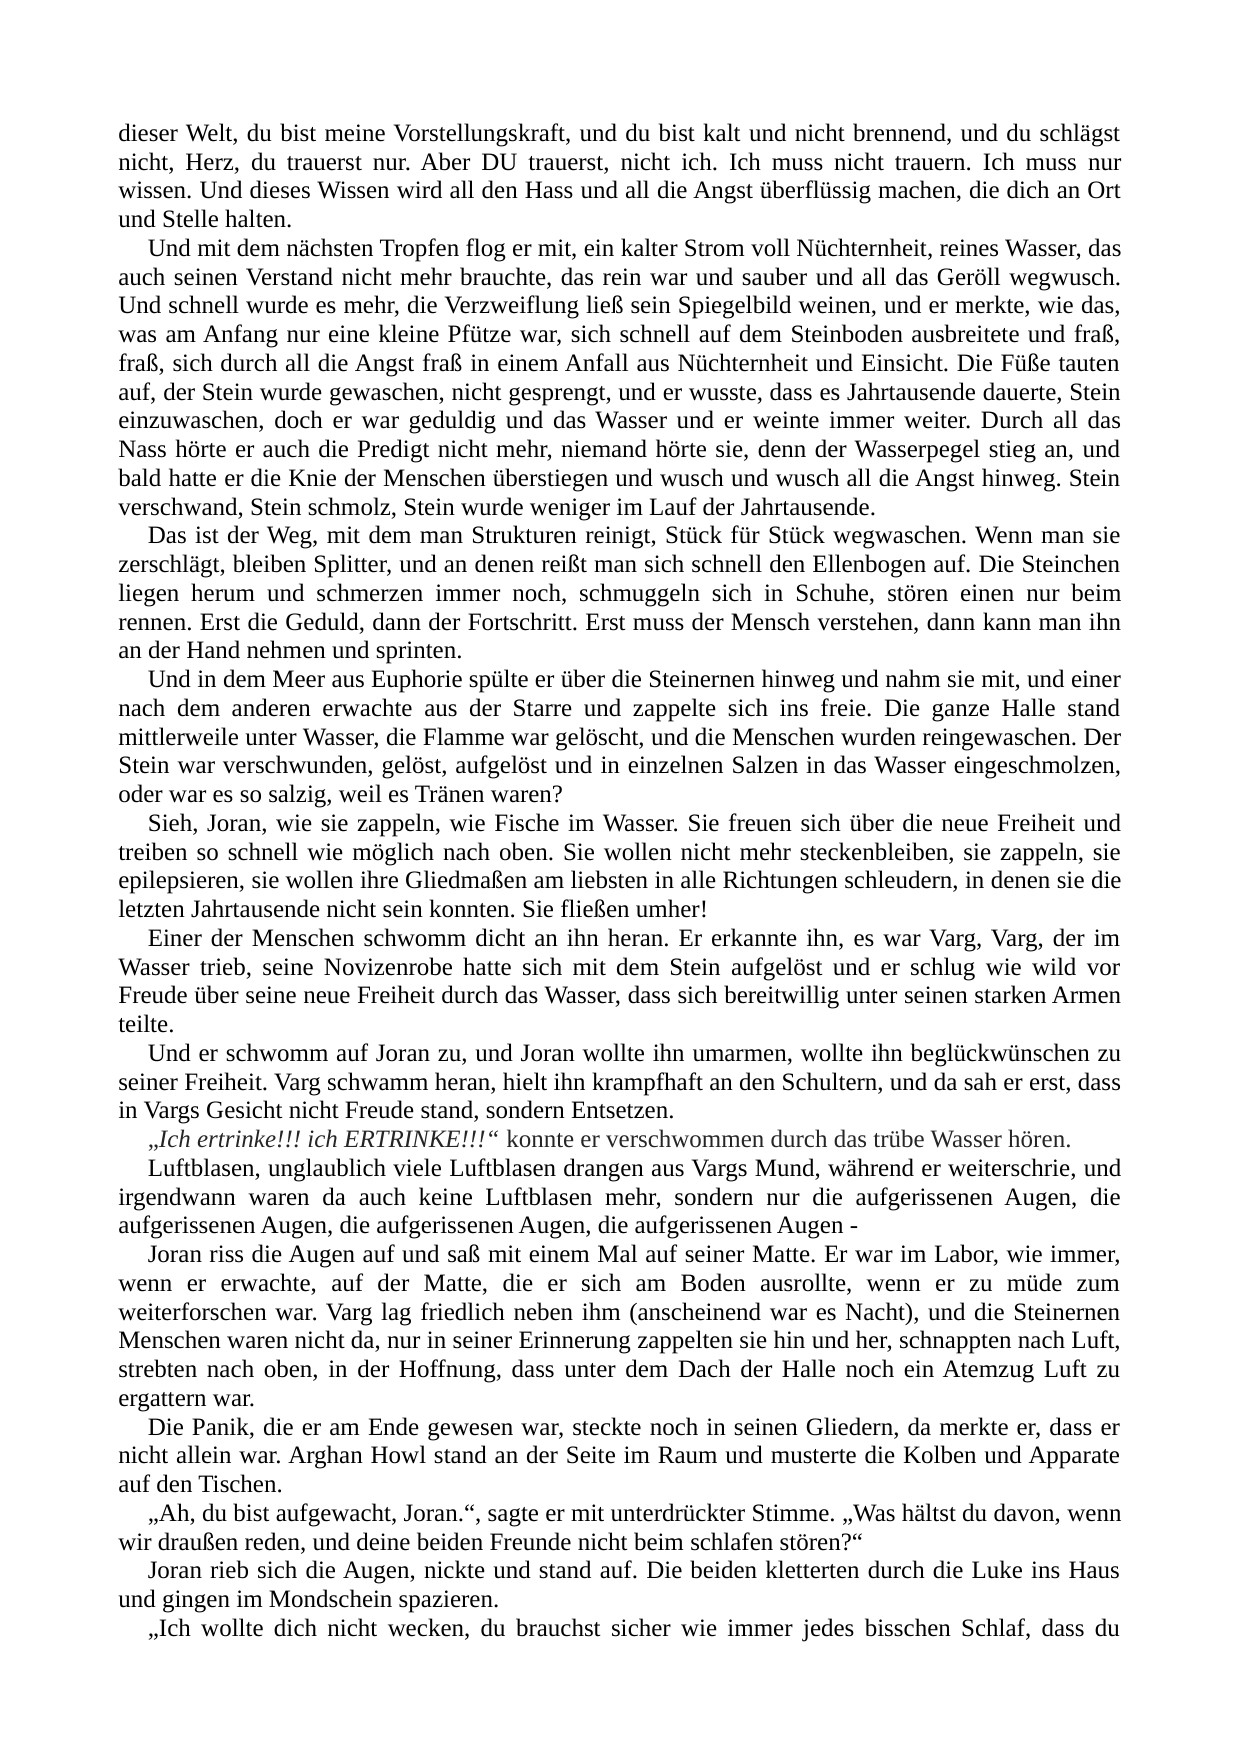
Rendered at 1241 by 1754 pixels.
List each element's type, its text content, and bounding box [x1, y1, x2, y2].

text Joran riss die Augen auf und saß mit einem Mal auf seiner Matte. Er war im Labor, wie immer, wenn er erwachte, auf der Matte, die er sich am Boden ausrollte, wenn er zu müde zum weiterforschen war. Varg lag friedlich neben ihm (anscheinend war es Nacht), und die Steinernen Menschen waren nicht da, nur in seiner Erinnerung zappelten sie hin und her, schnappten nach Luft, strebten nach oben, in der Hoffnung, dass unter dem Dach der Halle noch ein Atemzug Luft zu ergattern war. [118, 1239, 1122, 1412]
text Sieh, Joran, wie sie zappeln, wie Fische im Wasser. Sie freuen sich über die neue Freiheit und treiben so schnell wie möglich nach oben. Sie wollen nicht mehr steckenbleiben, sie zappeln, sie epilepsieren, sie wollen ihre Gliedmaßen am liebsten in alle Richtungen schleudern, in denen sie die letzten Jahrtausende nicht sein konnten. Sie fließen umher! [118, 808, 1122, 923]
text dieser Welt, du bist meine Vorstellungskraft, und du bist kalt und nicht brennend, und du schlägst nicht, Herz, du trauerst nur. Aber DU trauerst, nicht ich. Ich muss nicht trauern. Ich muss nur wissen. Und dieses Wissen wird all den Hass und all die Angst überflüssig machen, die dich an Ort und Stelle halten. [118, 118, 1122, 233]
text Und in dem Meer aus Euphorie spülte er über die Steinernen hinweg und nahm sie mit, und einer nach dem anderen erwachte aus der Starre und zappelte sich ins freie. Die ganze Halle stand mittlerweile unter Wasser, die Flamme war gelöscht, und die Menschen wurden reingewaschen. Der Stein war verschwunden, gelöst, aufgelöst und in einzelnen Salzen in das Wasser eingeschmolzen, oder war es so salzig, weil es Tränen waren? [118, 664, 1122, 808]
text Die Panik, die er am Ende gewesen war, steckte noch in seinen Gliedern, da merkte er, dass er nicht allein war. Arghan Howl stand an der Seite im Raum und musterte die Kolben und Apparate auf den Tischen. [118, 1412, 1122, 1498]
text „Ah, du bist aufgewacht, Joran.“, sagte er mit unterdrückter Stimme. „Was hältst du davon, wenn wir draußen reden, und deine beiden Freunde nicht beim schlafen stören?“ [118, 1498, 1122, 1556]
text Und mit dem nächsten Tropfen flog er mit, ein kalter Strom voll Nüchternheit, reines Wasser, das auch seinen Verstand nicht mehr brauchte, das rein war und sauber und all das Geröll wegwusch. Und schnell wurde es mehr, die Verzweiflung ließ sein Spiegelbild weinen, und er merkte, wie das, was am Anfang nur eine kleine Pfütze war, sich schnell auf dem Steinboden ausbreitete und fraß, fraß, sich durch all die Angst fraß in einem Anfall aus Nüchternheit und Einsicht. Die Füße tauten auf, der Stein wurde gewaschen, nicht gesprengt, und er wusste, dass es Jahrtausende dauerte, Stein einzuwaschen, doch er war geduldig und das Wasser und er weinte immer weiter. Durch all das Nass hörte er auch die Predigt nicht mehr, niemand hörte sie, denn der Wasserpegel stieg an, und bald hatte er die Knie der Menschen überstiegen und wusch und wusch all die Angst hinweg. Stein verschwand, Stein schmolz, Stein wurde weniger im Lauf der Jahrtausende. [118, 233, 1122, 521]
text Und er schwomm auf Joran zu, und Joran wollte ihn umarmen, wollte ihn beglückwünschen zu seiner Freiheit. Varg schwamm heran, hielt ihn krampfhaft an den Schultern, und da sah er erst, dass in Vargs Gesicht nicht Freude stand, sondern Entsetzen. [118, 1038, 1122, 1124]
text Einer der Menschen schwomm dicht an ihn heran. Er erkannte ihn, es war Varg, Varg, der im Wasser trieb, seine Novizenrobe hatte sich mit dem Stein aufgelöst und er schlug wie wild vor Freude über seine neue Freiheit durch das Wasser, dass sich bereitwillig unter seinen starken Armen teilte. [118, 923, 1122, 1038]
text „Ich wollte dich nicht wecken, du brauchst sicher wie immer jedes bisschen Schlaf, dass du [118, 1613, 1122, 1642]
text Das ist der Weg, mit dem man Strukturen reinigt, Stück für Stück wegwaschen. Wenn man sie zerschlägt, bleiben Splitter, und an denen reißt man sich schnell den Ellenbogen auf. Die Steinchen liegen herum und schmerzen immer noch, schmuggeln sich in Schuhe, stören einen nur beim rennen. Erst die Geduld, dann der Fortschritt. Erst muss der Mensch verstehen, dann kann man ihn an der Hand nehmen und sprinten. [118, 521, 1122, 664]
text Joran rieb sich die Augen, nickte und stand auf. Die beiden kletterten durch die Luke ins Haus und gingen im Mondschein spazieren. [118, 1556, 1122, 1613]
text „Ich ertrinke!!! ich ERTRINKE!!!“ konnte er verschwommen durch das trübe Wasser hören. [118, 1124, 1122, 1153]
text Luftblasen, unglaublich viele Luftblasen drangen aus Vargs Mund, während er weiterschrie, und irgendwann waren da auch keine Luftblasen mehr, sondern nur die aufgerissenen Augen, die aufgerissenen Augen, die aufgerissenen Augen, die aufgerissenen Augen - [118, 1153, 1122, 1239]
